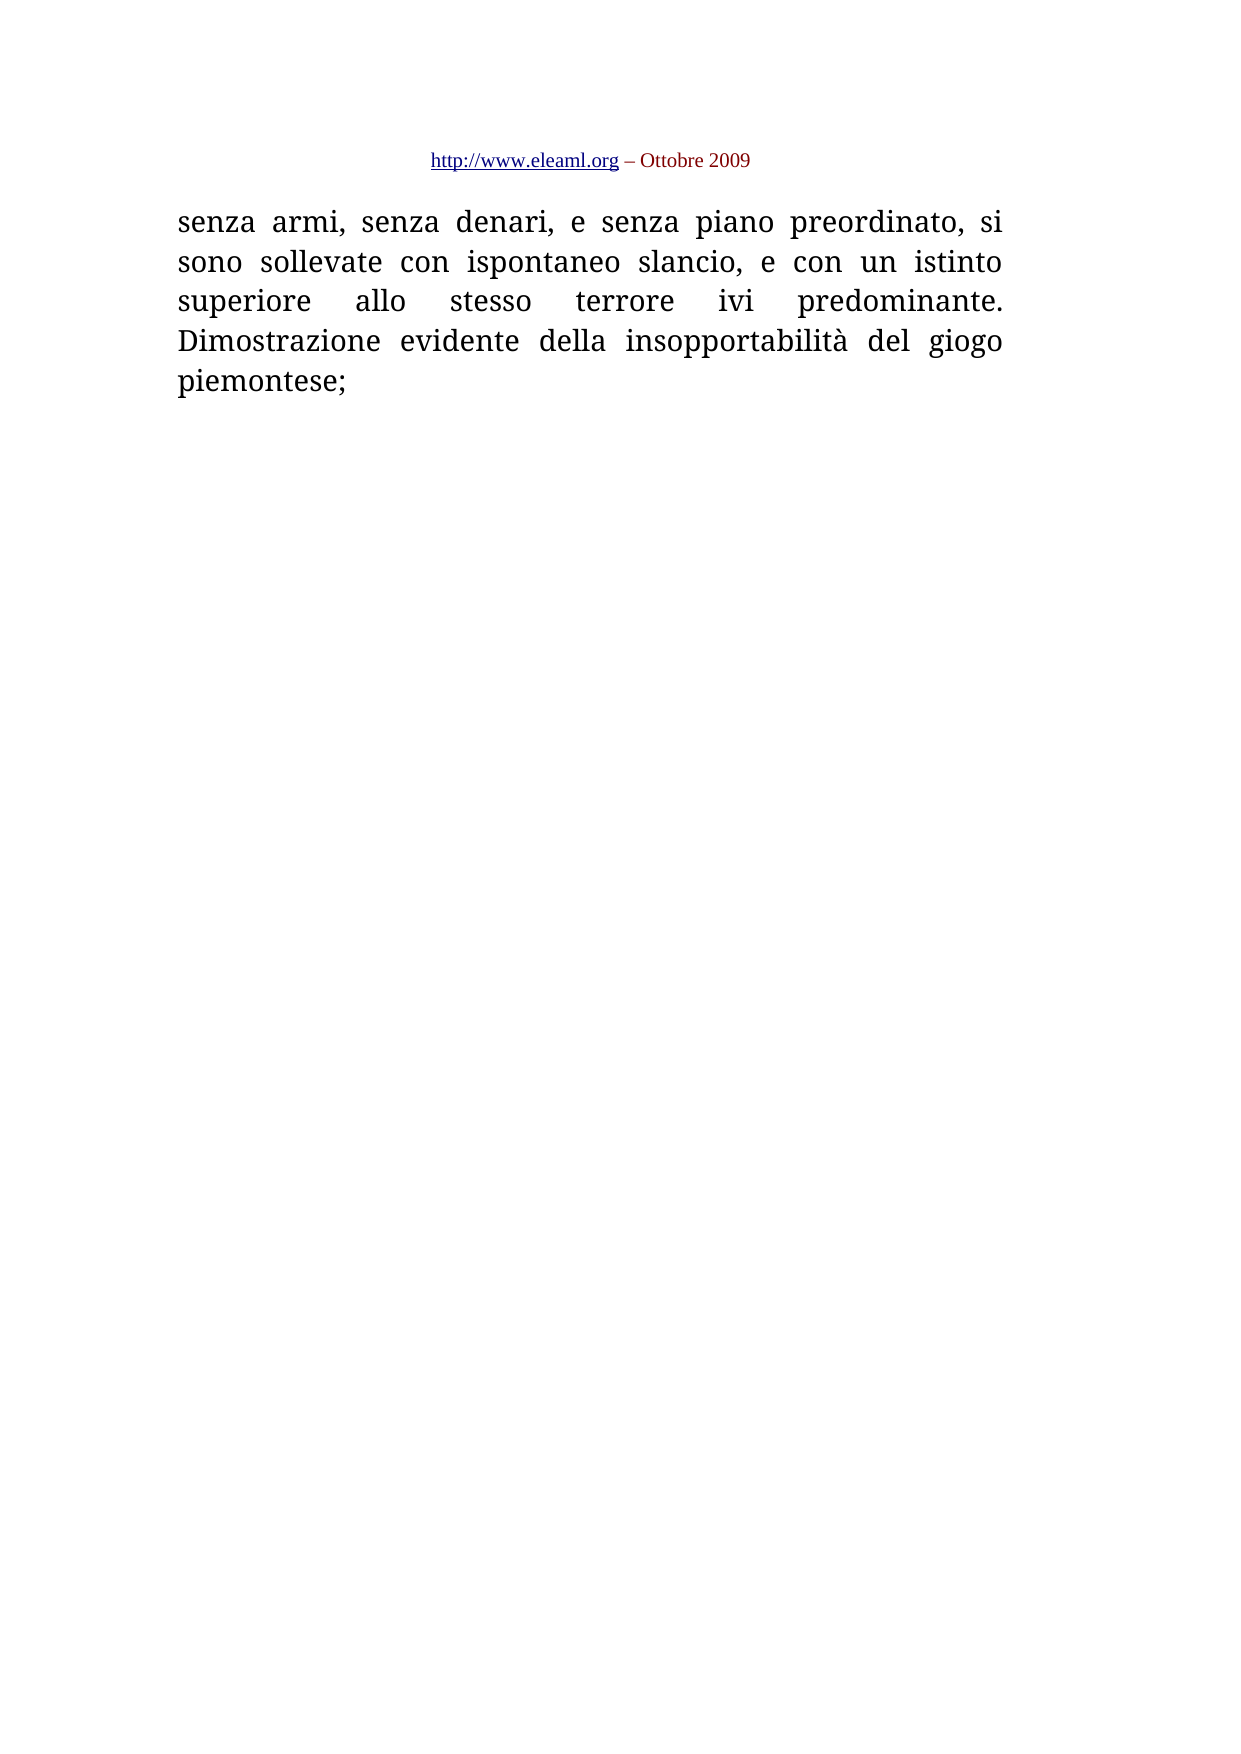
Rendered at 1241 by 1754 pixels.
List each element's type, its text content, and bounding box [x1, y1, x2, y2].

text senza armi, senza denari, e senza piano preordinato, si sono sollevate con ispontaneo slancio, e con un istinto superiore allo stesso terrore ivi predominante. Dimostrazione evidente della insopportabilità del giogo piemontese; [177, 201, 1004, 400]
